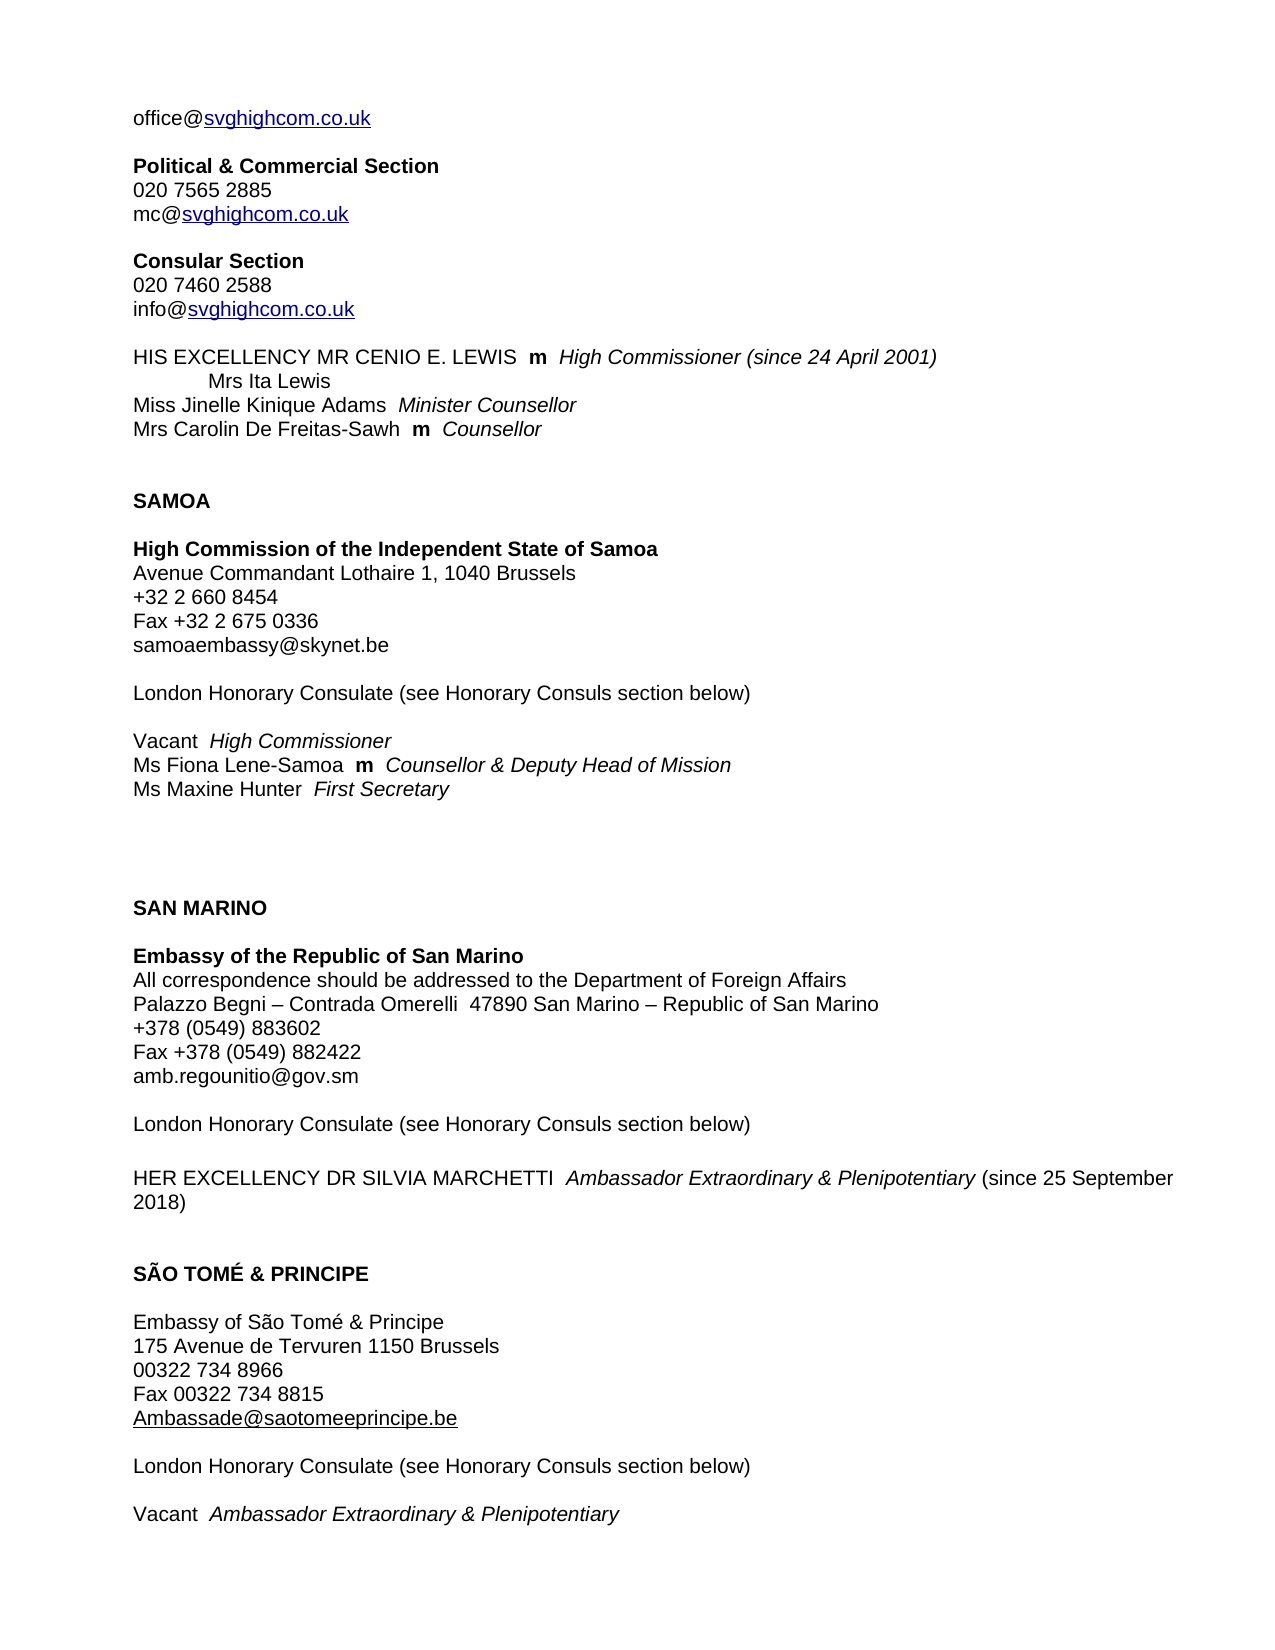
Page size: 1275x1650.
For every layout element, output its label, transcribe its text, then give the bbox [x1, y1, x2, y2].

text HIS EXCELLENCY MR CENIO E. LEWIS m High Commissioner (since 24 April 2001) [133, 345, 1181, 369]
text 020 7460 2588 [133, 273, 1181, 297]
text London Honorary Consulate (see Honorary Consuls section below) [133, 681, 1181, 704]
text Mrs Ita Lewis [133, 369, 1181, 393]
text London Honorary Consulate (see Honorary Consuls section below) [133, 1112, 1181, 1136]
text office@svghighcom.co.uk [133, 106, 1181, 129]
text 175 Avenue de Tervuren 1150 Brussels [133, 1334, 1181, 1358]
text Ambassade@saotomeeprincipe.be [133, 1406, 1181, 1430]
text Fax +32 2 675 0336 [133, 609, 1181, 633]
text Consular Section [133, 249, 1181, 273]
text Ms Maxine Hunter First Secretary [133, 776, 1181, 800]
text Political & Commercial Section [133, 153, 1181, 177]
text SAMOA [133, 489, 1181, 513]
text London Honorary Consulate (see Honorary Consuls section below) [133, 1454, 1181, 1478]
text Palazzo Begni – Contrada Omerelli 47890 San Marino – Republic of San Marino [133, 992, 1181, 1016]
subtitle High Commission of the Independent State of Samoa [133, 537, 1181, 561]
text SAN MARINO [133, 896, 1181, 920]
text 020 7565 2885 [133, 177, 1181, 201]
text info@svghighcom.co.uk [133, 297, 1181, 321]
text Miss Jinelle Kinique Adams Minister Counsellor [133, 393, 1181, 417]
text HER EXCELLENCY DR SILVIA MARCHETTI Ambassador Extraordinary & Plenipotentiary (since 25 September 2018) [133, 1166, 1181, 1214]
text Ms Fiona Lene-Samoa m Counsellor & Deputy Head of Mission [133, 752, 1181, 776]
text Fax +378 (0549) 882422 [133, 1040, 1181, 1064]
text Vacant High Commissioner [133, 728, 1181, 752]
text Avenue Commandant Lothaire 1, 1040 Brussels [133, 561, 1181, 585]
text +32 2 660 8454 [133, 585, 1181, 609]
text Embassy of the Republic of San Marino [133, 944, 1181, 968]
text SÃO TOMÉ & PRINCIPE [133, 1262, 1181, 1286]
text Vacant Ambassador Extraordinary & Plenipotentiary [133, 1502, 1181, 1526]
text samoaembassy@skynet.be [133, 633, 1181, 657]
text +378 (0549) 883602 [133, 1016, 1181, 1040]
text amb.regounitio@gov.sm [133, 1064, 1181, 1088]
text 00322 734 8966 [133, 1358, 1181, 1382]
text All correspondence should be addressed to the Department of Foreign Affairs [133, 968, 1181, 992]
text Fax 00322 734 8815 [133, 1382, 1181, 1406]
text mc@svghighcom.co.uk [133, 201, 1181, 225]
text Embassy of São Tomé & Principe [133, 1310, 1181, 1334]
text Mrs Carolin De Freitas-Sawh m Counsellor [133, 417, 1181, 441]
